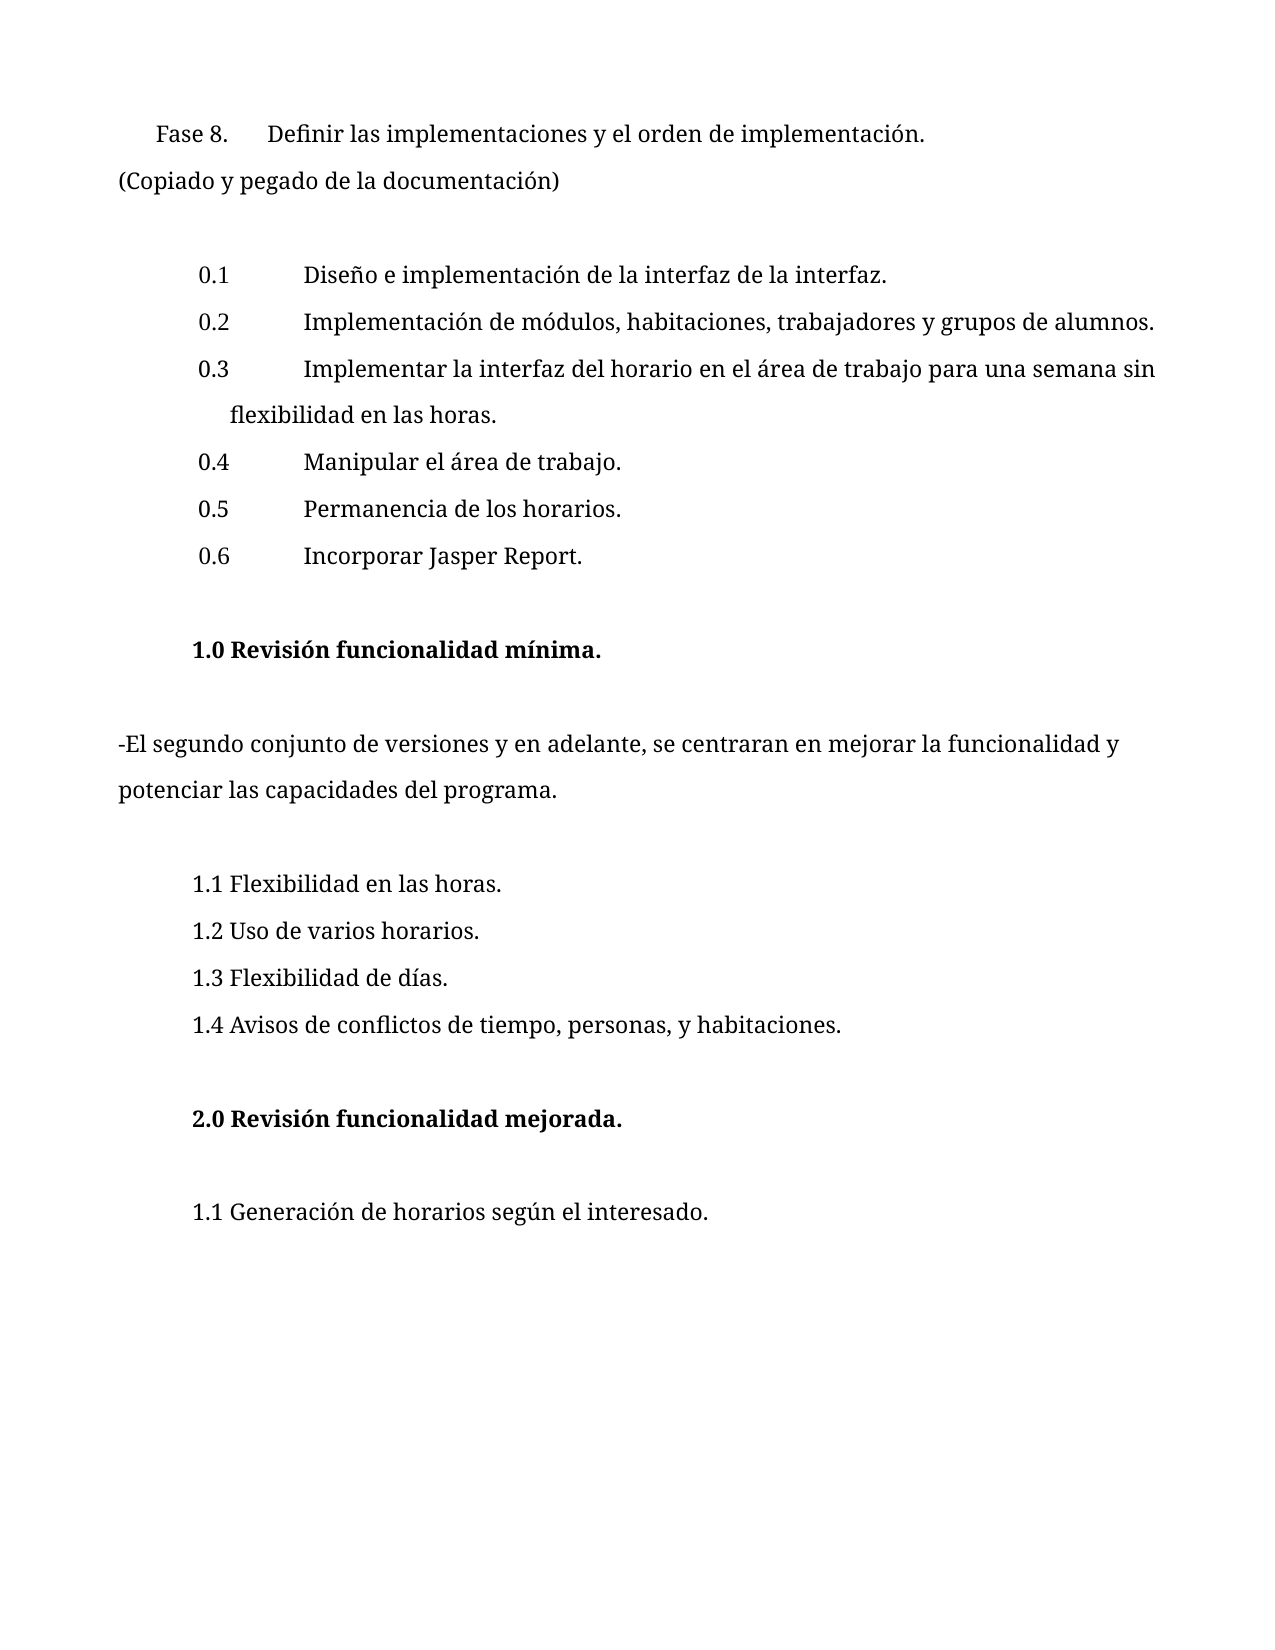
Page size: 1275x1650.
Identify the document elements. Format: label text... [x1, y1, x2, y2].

list Definir las implementaciones y el orden de implementación. [156, 118, 1157, 149]
text 1.2 Uso de varios horarios. [118, 915, 1157, 946]
list Permanencia de los horarios. [192, 493, 1157, 524]
text 1.1 Flexibilidad en las horas. [118, 868, 1157, 899]
list Incorporar Jasper Report. [192, 540, 1157, 571]
text 1.0 Revisión funcionalidad mínima. [118, 634, 1157, 665]
text 1.4 Avisos de conflictos de tiempo, personas, y habitaciones. [118, 1009, 1157, 1040]
text -El segundo conjunto de versiones y en adelante, se centraran en mejorar la funcionalidad y potenciar las capacidades del programa. [118, 727, 1157, 806]
text 1.3 Flexibilidad de días. [118, 962, 1157, 993]
text (Copiado y pegado de la documentación) [118, 165, 1157, 196]
text 2.0 Revisión funcionalidad mejorada. [118, 1102, 1157, 1134]
list Implementar la interfaz del horario en el área de trabajo para una semana sin flexibilidad en las horas. [192, 352, 1157, 431]
text 1.1 Generación de horarios según el interesado. [118, 1196, 1157, 1227]
list Manipular el área de trabajo. [192, 446, 1157, 477]
list Diseño e implementación de la interfaz de la interfaz. [192, 259, 1157, 290]
list Implementación de módulos, habitaciones, trabajadores y grupos de alumnos. [192, 306, 1157, 337]
